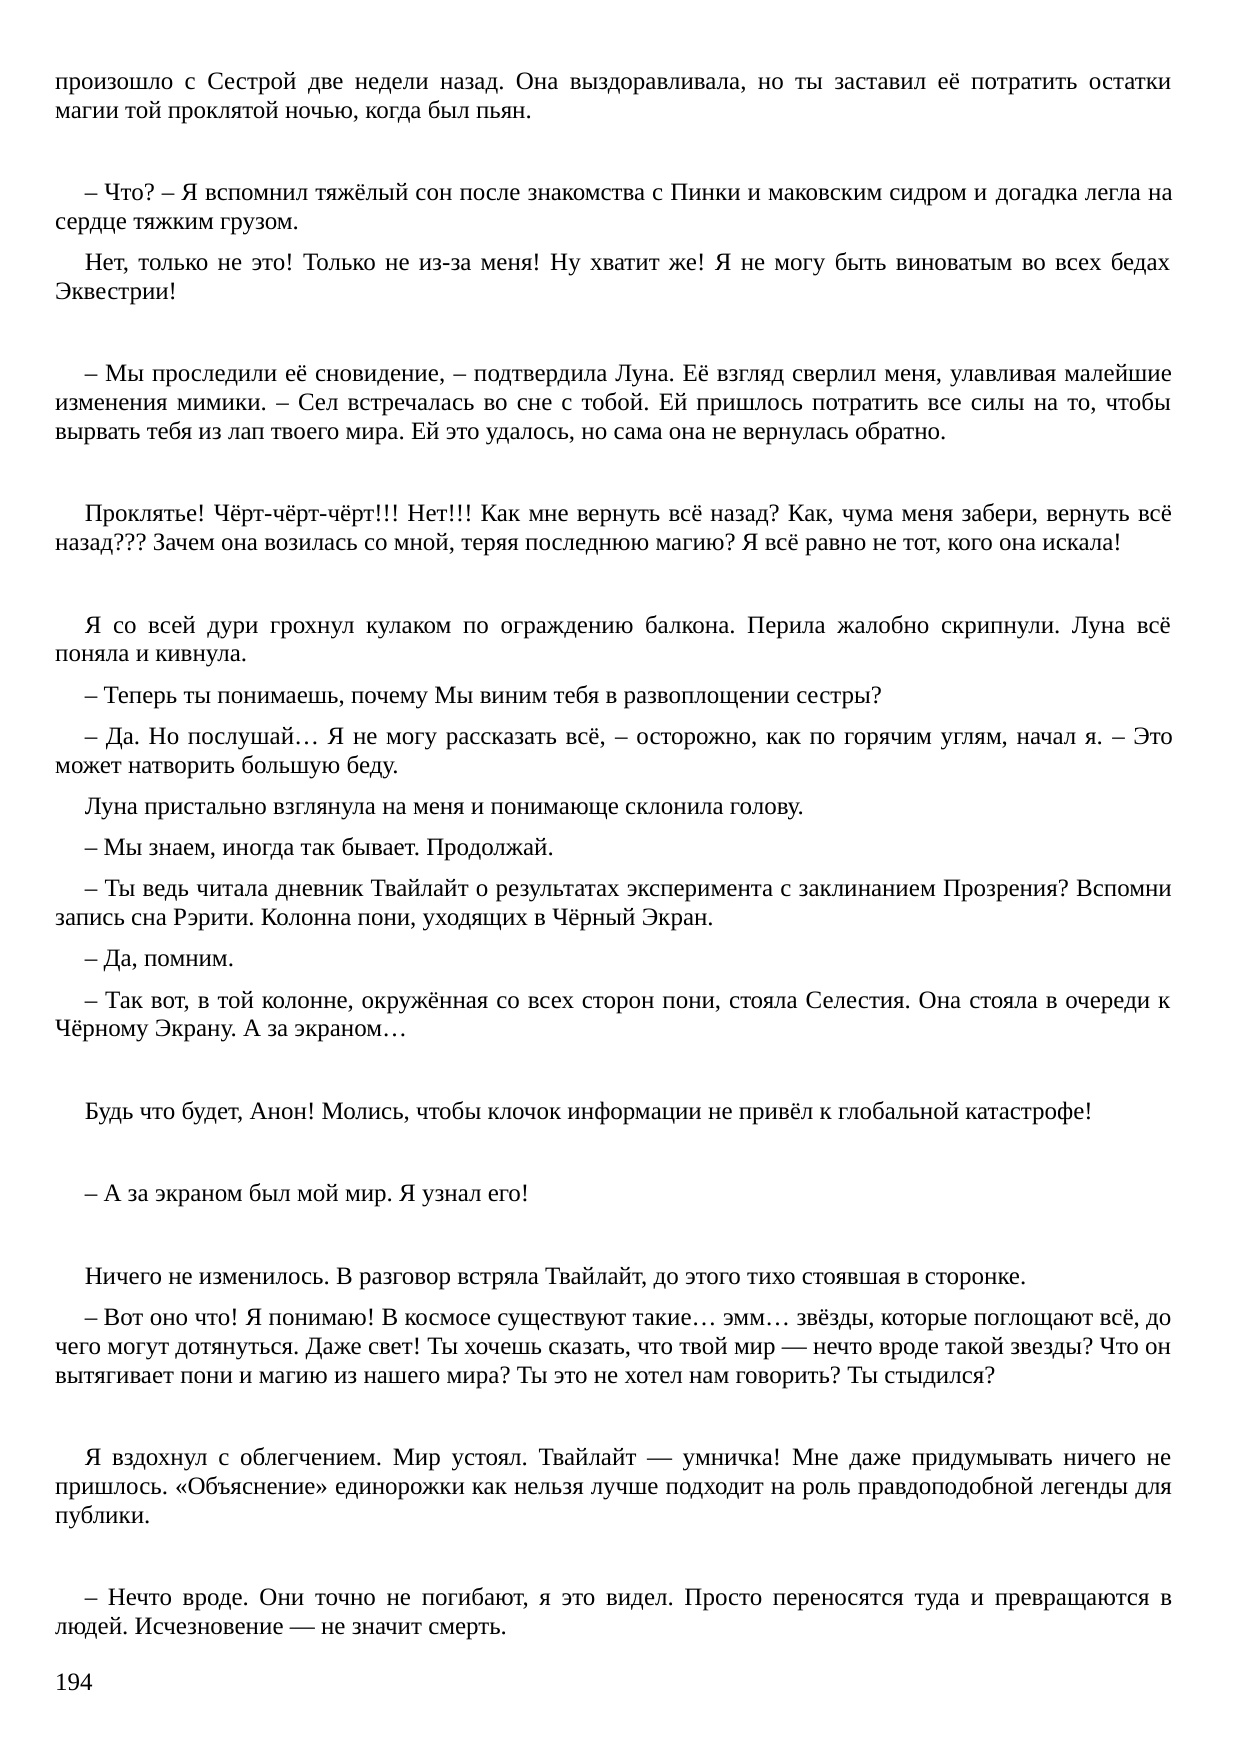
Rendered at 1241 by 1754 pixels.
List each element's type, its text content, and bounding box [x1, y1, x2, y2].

text Нет, только не это! Только не из-за меня! Ну хватит же! Я не могу быть виноватым во всех бедах Эквестрии! [55, 247, 1173, 305]
text – Да, помним. [55, 943, 1173, 972]
text Проклятье! Чёрт-чёрт-чёрт!!! Нет!!! Как мне вернуть всё назад? Как, чума меня забери, вернуть всё назад??? Зачем она возилась со мной, теряя последнюю магию? Я всё равно не тот, кого она искала! [55, 498, 1173, 556]
text – Так вот, в той колонне, окружённая со всех сторон пони, стояла Селестия. Она стояла в очереди к Чёрному Экрану. А за экраном… [55, 985, 1173, 1042]
text Луна пристально взглянула на меня и понимающе склонила голову. [55, 791, 1173, 820]
text произошло с Сестрой две недели назад. Она выздоравливала, но ты заставил её потратить остатки магии той проклятой ночью, когда был пьян. [55, 66, 1173, 123]
text – Ты ведь читала дневник Твайлайт о результатах эксперимента с заклинанием Прозрения? Вспомни запись сна Рэрити. Колонна пони, уходящих в Чёрный Экран. [55, 873, 1173, 931]
text Я со всей дури грохнул кулаком по ограждению балкона. Перила жалобно скрипнули. Луна всё поняла и кивнула. [55, 610, 1173, 667]
text Ничего не изменилось. В разговор встряла Твайлайт, до этого тихо стоявшая в сторонке. [55, 1261, 1173, 1290]
text – Нечто вроде. Они точно не погибают, я это видел. Просто переносятся туда и превращаются в людей. Исчезновение — не значит смерть. [55, 1582, 1173, 1640]
text – Вот оно что! Я понимаю! В космосе существуют такие… эмм… звёзды, которые поглощают всё, до чего могут дотянуться. Даже свет! Ты хочешь сказать, что твой мир — нечто вроде такой звезды? Что он вытягивает пони и магию из нашего мира? Ты это не хотел нам говорить? Ты стыдился? [55, 1302, 1173, 1388]
text – А за экраном был мой мир. Я узнал его! [55, 1178, 1173, 1207]
text – Теперь ты понимаешь, почему Мы виним тебя в развоплощении сестры? [55, 680, 1173, 708]
text – Да. Но послушай… Я не могу рассказать всё, – осторожно, как по горячим углям, начал я. – Это может натворить большую беду. [55, 721, 1173, 778]
text Я вздохнул с облегчением. Мир устоял. Твайлайт — умничка! Мне даже придумывать ничего не пришлось. «Объяснение» единорожки как нельзя лучше подходит на роль правдоподобной легенды для публики. [55, 1442, 1173, 1528]
text Будь что будет, Анон! Молись, чтобы клочок информации не привёл к глобальной катастрофе! [55, 1096, 1173, 1125]
text – Мы проследили её сновидение, – подтвердила Луна. Её взгляд сверлил меня, улавливая малейшие изменения мимики. – Сел встречалась во сне с тобой. Ей пришлось потратить все силы на то, чтобы вырвать тебя из лап твоего мира. Ей это удалось, но сама она не вернулась обратно. [55, 358, 1173, 445]
text – Что? – Я вспомнил тяжёлый сон после знакомства с Пинки и маковским сидром и догадка легла на сердце тяжким грузом. [55, 177, 1173, 235]
text – Мы знаем, иногда так бывает. Продолжай. [55, 832, 1173, 861]
